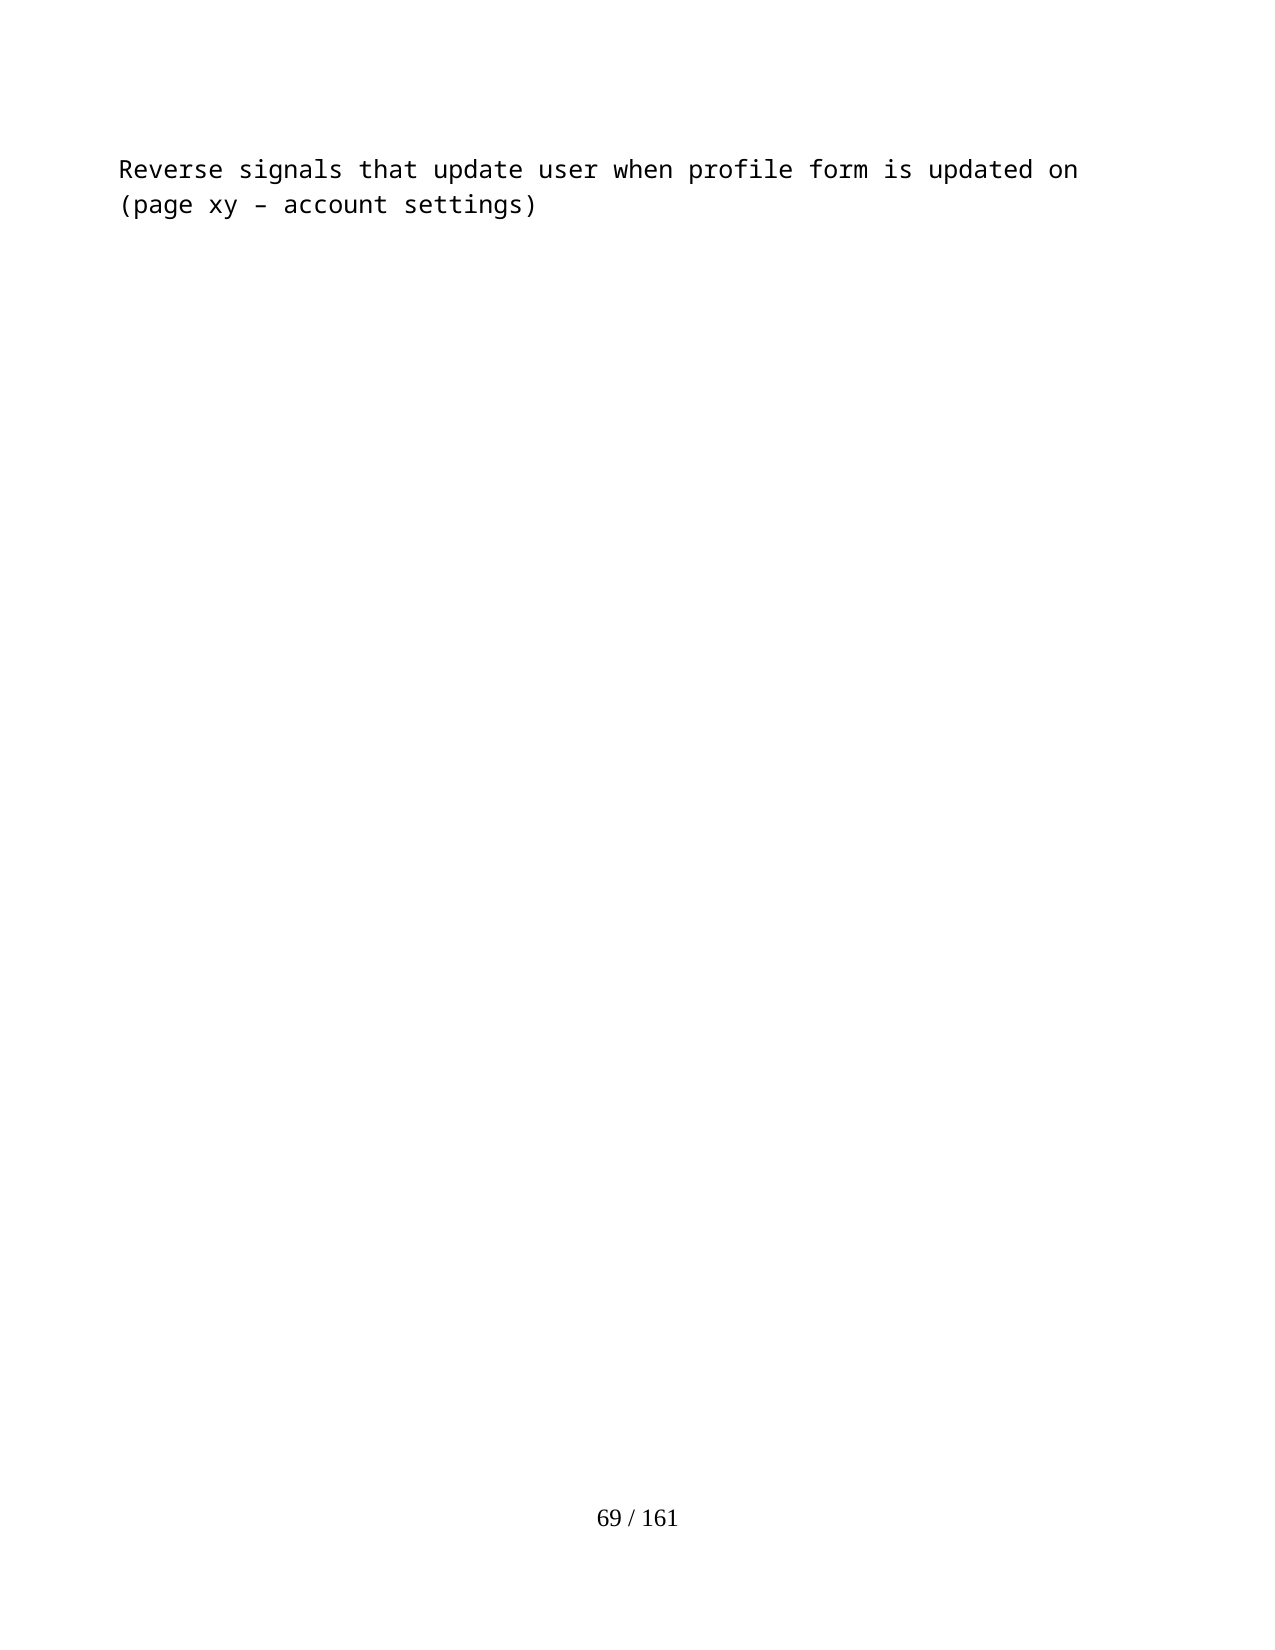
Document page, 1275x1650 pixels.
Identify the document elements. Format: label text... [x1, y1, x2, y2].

text Reverse signals that update user when profile form is updated on (page xy – account settings) [118, 152, 1157, 220]
